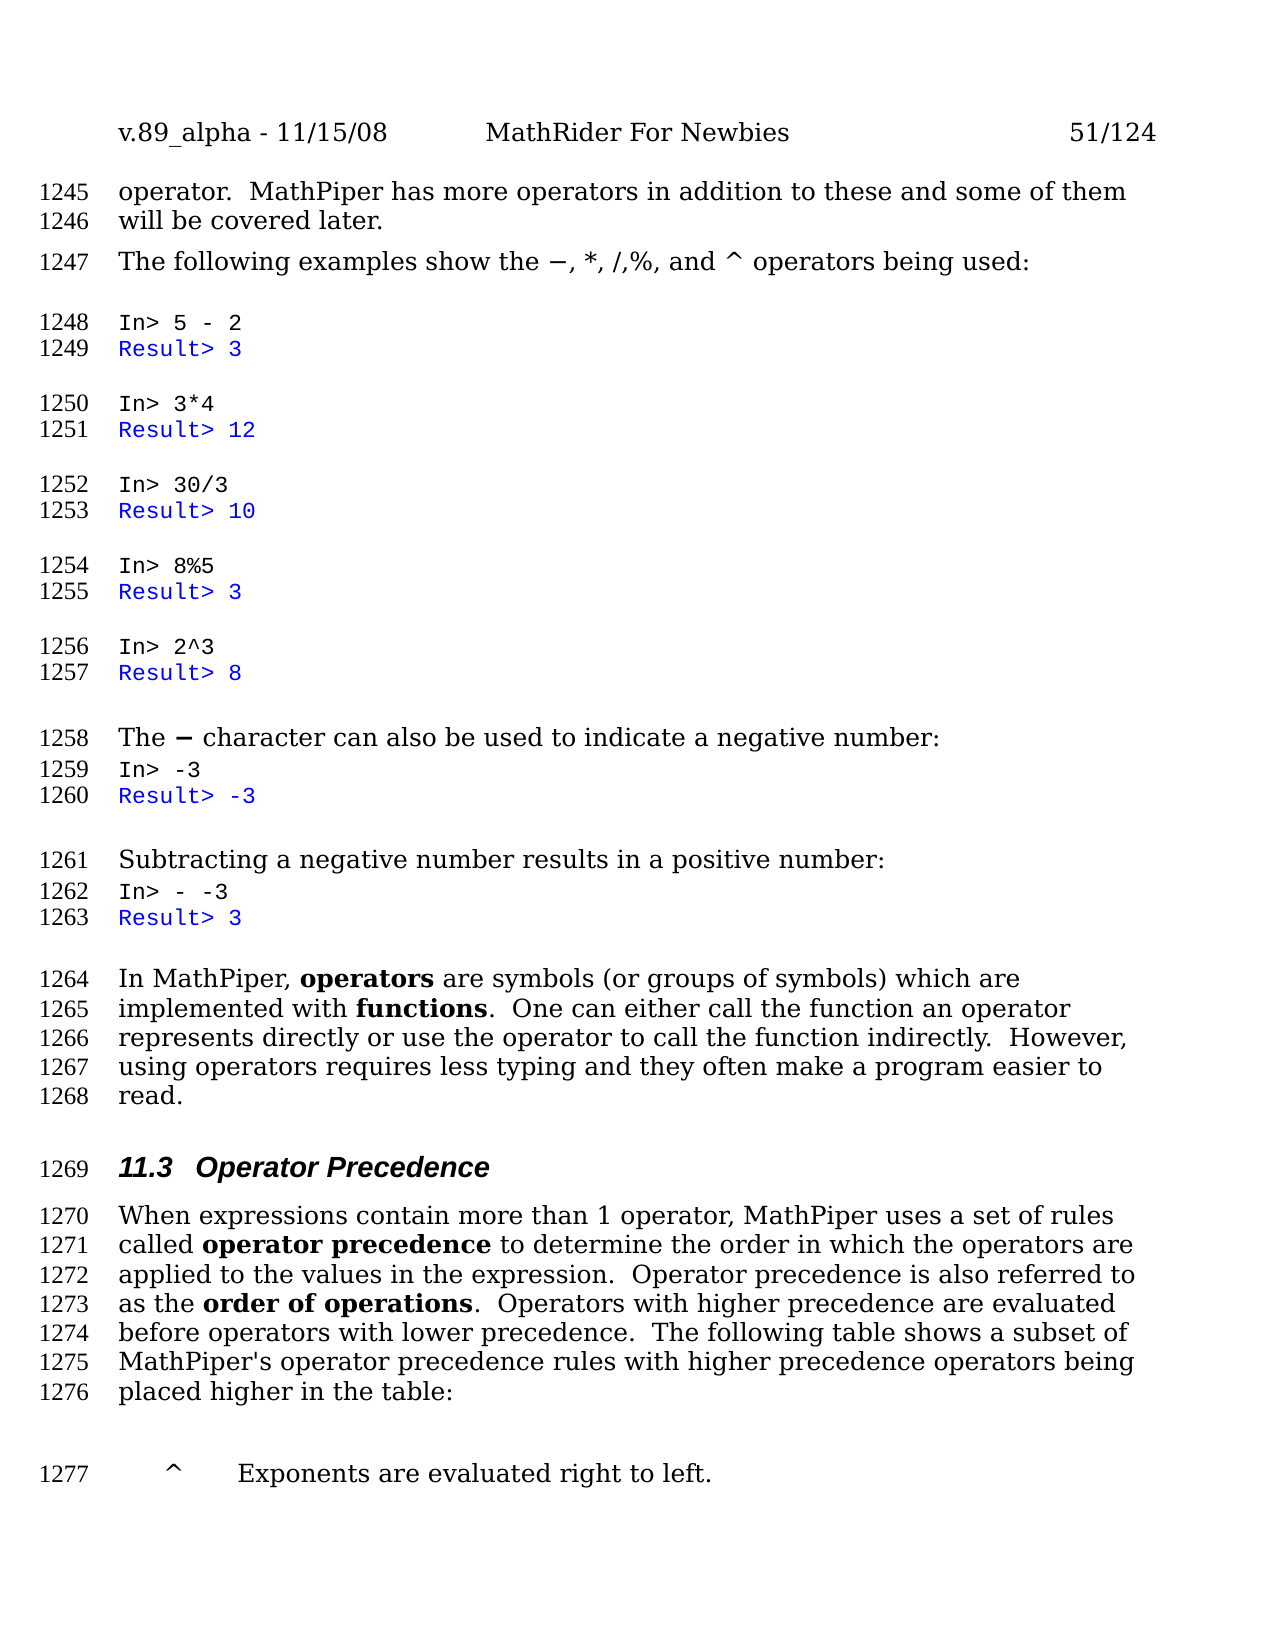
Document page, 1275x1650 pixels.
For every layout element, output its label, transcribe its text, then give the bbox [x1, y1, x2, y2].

text When expressions contain more than 1 operator, MathPiper uses a set of rules called operator precedence to determine the order in which the operators are applied to the values in the expression. Operator precedence is also referred to as the order of operations. Operators with higher precedence are evaluated before operators with lower precedence. The following table shows a subset of MathPiper's operator precedence rules with higher precedence operators being placed higher in the table: [118, 1201, 1157, 1406]
subtitle Operator Precedence [118, 1150, 1157, 1183]
text In> 30/3 [118, 474, 1157, 499]
text Result> 3 [118, 906, 1157, 932]
text ^ Exponents are evaluated right to left. [163, 1459, 1157, 1488]
text Result> 10 [118, 499, 1157, 526]
text Result> 8 [118, 662, 1157, 688]
text In> - -3 [118, 881, 1157, 906]
text The − character can also be used to indicate a negative number: [118, 723, 1157, 752]
text Result> 3 [118, 581, 1157, 607]
text In> 2^3 [118, 636, 1157, 662]
text In> 3*4 [118, 393, 1157, 418]
text operator. MathPiper has more operators in addition to these and some of them will be covered later. [118, 177, 1157, 235]
text Subtracting a negative number results in a positive number: [118, 845, 1157, 874]
text In MathPiper, operators are symbols (or groups of symbols) which are implemented with functions. One can either call the function an operator represents directly or use the operator to call the function indirectly. However, using operators requires less typing and they often make a program easier to read. [118, 964, 1157, 1111]
text Result> 3 [118, 337, 1157, 363]
text Result> -3 [118, 784, 1157, 810]
text In> -3 [118, 758, 1157, 784]
text In> 5 - 2 [118, 312, 1157, 337]
text The following examples show the −, *, /,%, and ^ operators being used: [118, 247, 1157, 276]
text Result> 12 [118, 418, 1157, 444]
text In> 8%5 [118, 555, 1157, 581]
